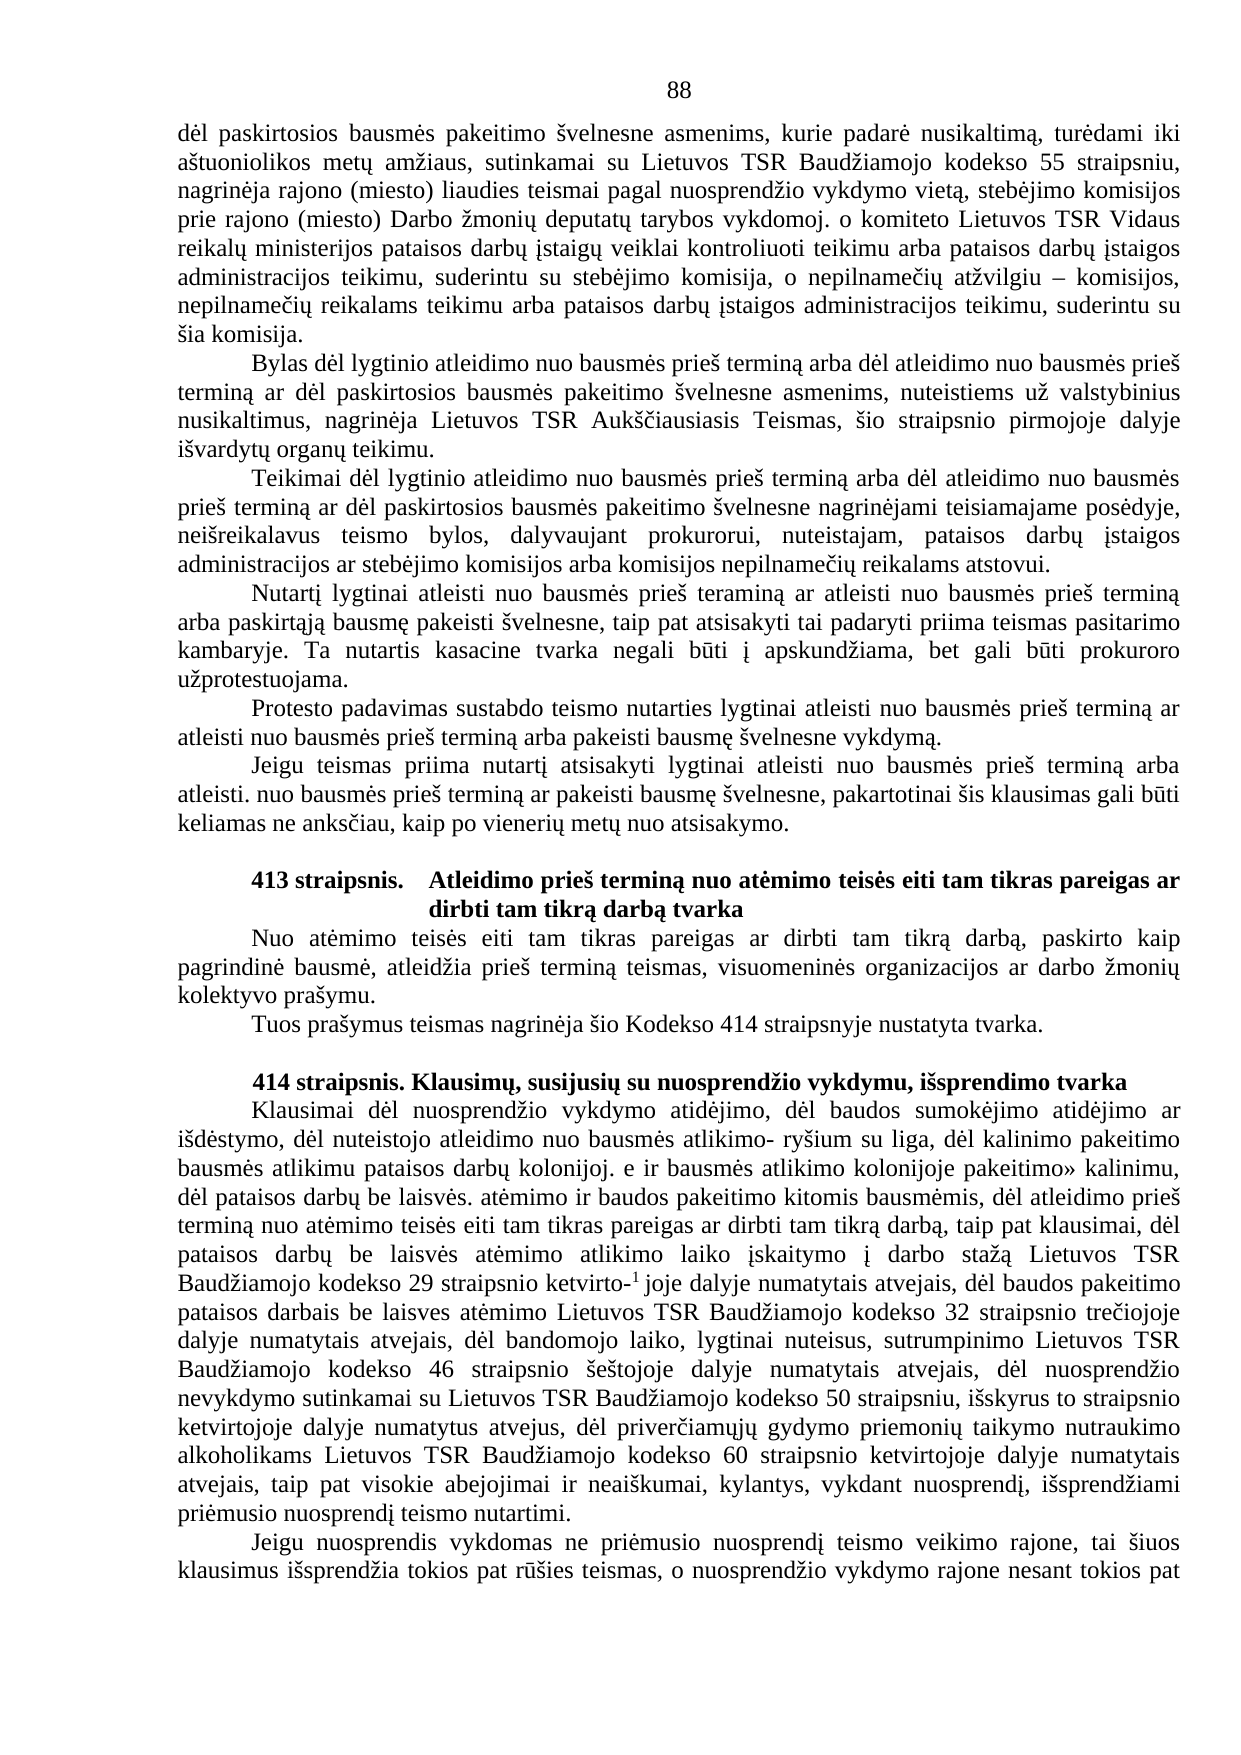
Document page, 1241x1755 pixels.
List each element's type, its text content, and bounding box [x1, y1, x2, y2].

text Bylas dėl lygtinio atleidimo nuo bausmės prieš terminą arba dėl atleidimo nuo bausmės prieš terminą ar dėl paskirtosios bausmės pakeitimo švelnesne asmenims, nuteistiems už valstybinius nusikaltimus, nagrinėja Lietuvos TSR Aukščiausiasis Teismas, šio straipsnio pirmojoje dalyje išvardytų organų teikimu. [177, 348, 1181, 463]
text 413 straipsnis. Atleidimo prieš terminą nuo atėmimo teisės eiti tam tikras pareigas ar dirbti tam tikrą darbą tvarka [251, 866, 1181, 923]
text Jeigu nuosprendis vykdomas ne priėmusio nuosprendį teismo veikimo rajone, tai šiuos klausimus išsprendžia tokios pat rūšies teismas, o nuosprendžio vykdymo rajone nesant tokios pat [177, 1527, 1181, 1584]
text Tuos prašymus teismas nagrinėja šio Kodekso 414 straipsnyje nustatyta tvarka. [177, 1009, 1181, 1038]
text Protesto padavimas sustabdo teismo nutarties lygtinai atleisti nuo bausmės prieš terminą ar atleisti nuo bausmės prieš terminą arba pakeisti bausmę švelnesne vykdymą. [177, 693, 1181, 751]
text 414 straipsnis. Klausimų, susijusių su nuosprendžio vykdymu, išsprendimo tvarka [177, 1067, 1181, 1096]
text Nutartį lygtinai atleisti nuo bausmės prieš teraminą ar atleisti nuo bausmės prieš terminą arba paskirtąją bausmę pakeisti švelnesne, taip pat atsisakyti tai padaryti priima teismas pasitarimo kambaryje. Ta nutartis kasacine tvarka negali būti į apskundžiama, bet gali būti prokuroro užprotestuojama. [177, 578, 1181, 693]
text Jeigu teismas priima nutartį atsisakyti lygtinai atleisti nuo bausmės prieš terminą arba atleisti. nuo bausmės prieš terminą ar pakeisti bausmę švelnesne, pakartotinai šis klausimas gali būti keliamas ne anksčiau, kaip po vienerių metų nuo atsisakymo. [177, 751, 1181, 837]
text dėl paskirtosios bausmės pakeitimo švelnesne asmenims, kurie padarė nusikaltimą, turėdami iki aštuoniolikos metų amžiaus, sutinkamai su Lietuvos TSR Baudžiamojo kodekso 55 straipsniu, nagrinėja rajono (miesto) liaudies teismai pagal nuosprendžio vykdymo vietą, stebėjimo komisijos prie rajono (miesto) Darbo žmonių deputatų tarybos vykdomoj. o komiteto Lietuvos TSR Vidaus reikalų ministerijos pataisos darbų įstaigų veiklai kontroliuoti teikimu arba pataisos darbų įstaigos administracijos teikimu, suderintu su stebėjimo komisija, o nepilnamečių atžvilgiu – komisijos, nepilnamečių reikalams teikimu arba pataisos darbų įstaigos administracijos teikimu, suderintu su šia komisija. [177, 118, 1181, 348]
text Nuo atėmimo teisės eiti tam tikras pareigas ar dirbti tam tikrą darbą, paskirto kaip pagrindinė bausmė, atleidžia prieš terminą teismas, visuomeninės organizacijos ar darbo žmonių kolektyvo prašymu. [177, 923, 1181, 1009]
text Teikimai dėl lygtinio atleidimo nuo bausmės prieš terminą arba dėl atleidimo nuo bausmės prieš terminą ar dėl paskirtosios bausmės pakeitimo švelnesne nagrinėjami teisiamajame posėdyje, neišreikalavus teismo bylos, dalyvaujant prokurorui, nuteistajam, pataisos darbų įstaigos administracijos ar stebėjimo komisijos arba komisijos nepilnamečių reikalams atstovui. [177, 463, 1181, 578]
text Klausimai dėl nuosprendžio vykdymo atidėjimo, dėl baudos sumokėjimo atidėjimo ar išdėstymo, dėl nuteistojo atleidimo nuo bausmės atlikimo- ryšium su liga, dėl kalinimo pakeitimo bausmės atlikimu pataisos darbų kolonijoj. e ir bausmės atlikimo kolonijoje pakeitimo» kalinimu, dėl pataisos darbų be laisvės. atėmimo ir baudos pakeitimo kitomis bausmėmis, dėl atleidimo prieš terminą nuo atėmimo teisės eiti tam tikras pareigas ar dirbti tam tikrą darbą, taip pat klausimai, dėl pataisos darbų be laisvės atėmimo atlikimo laiko įskaitymo į darbo stažą Lietuvos TSR Baudžiamojo kodekso 29 straipsnio ketvirto-1 joje dalyje numatytais atvejais, dėl baudos pakeitimo pataisos darbais be laisves atėmimo Lietuvos TSR Baudžiamojo kodekso 32 straipsnio trečiojoje dalyje numatytais atvejais, dėl bandomojo laiko, lygtinai nuteisus, sutrumpinimo Lietuvos TSR Baudžiamojo kodekso 46 straipsnio šeštojoje dalyje numatytais atvejais, dėl nuosprendžio nevykdymo sutinkamai su Lietuvos TSR Baudžiamojo kodekso 50 straipsniu, išskyrus to straipsnio ketvirtojoje dalyje numatytus atvejus, dėl priverčiamųjų gydymo priemonių taikymo nutraukimo alkoholikams Lietuvos TSR Baudžiamojo kodekso 60 straipsnio ketvirtojoje dalyje numatytais atvejais, taip pat visokie abejojimai ir neaiškumai, kylantys, vykdant nuosprendį, išsprendžiami priėmusio nuosprendį teismo nutartimi. [177, 1096, 1181, 1527]
